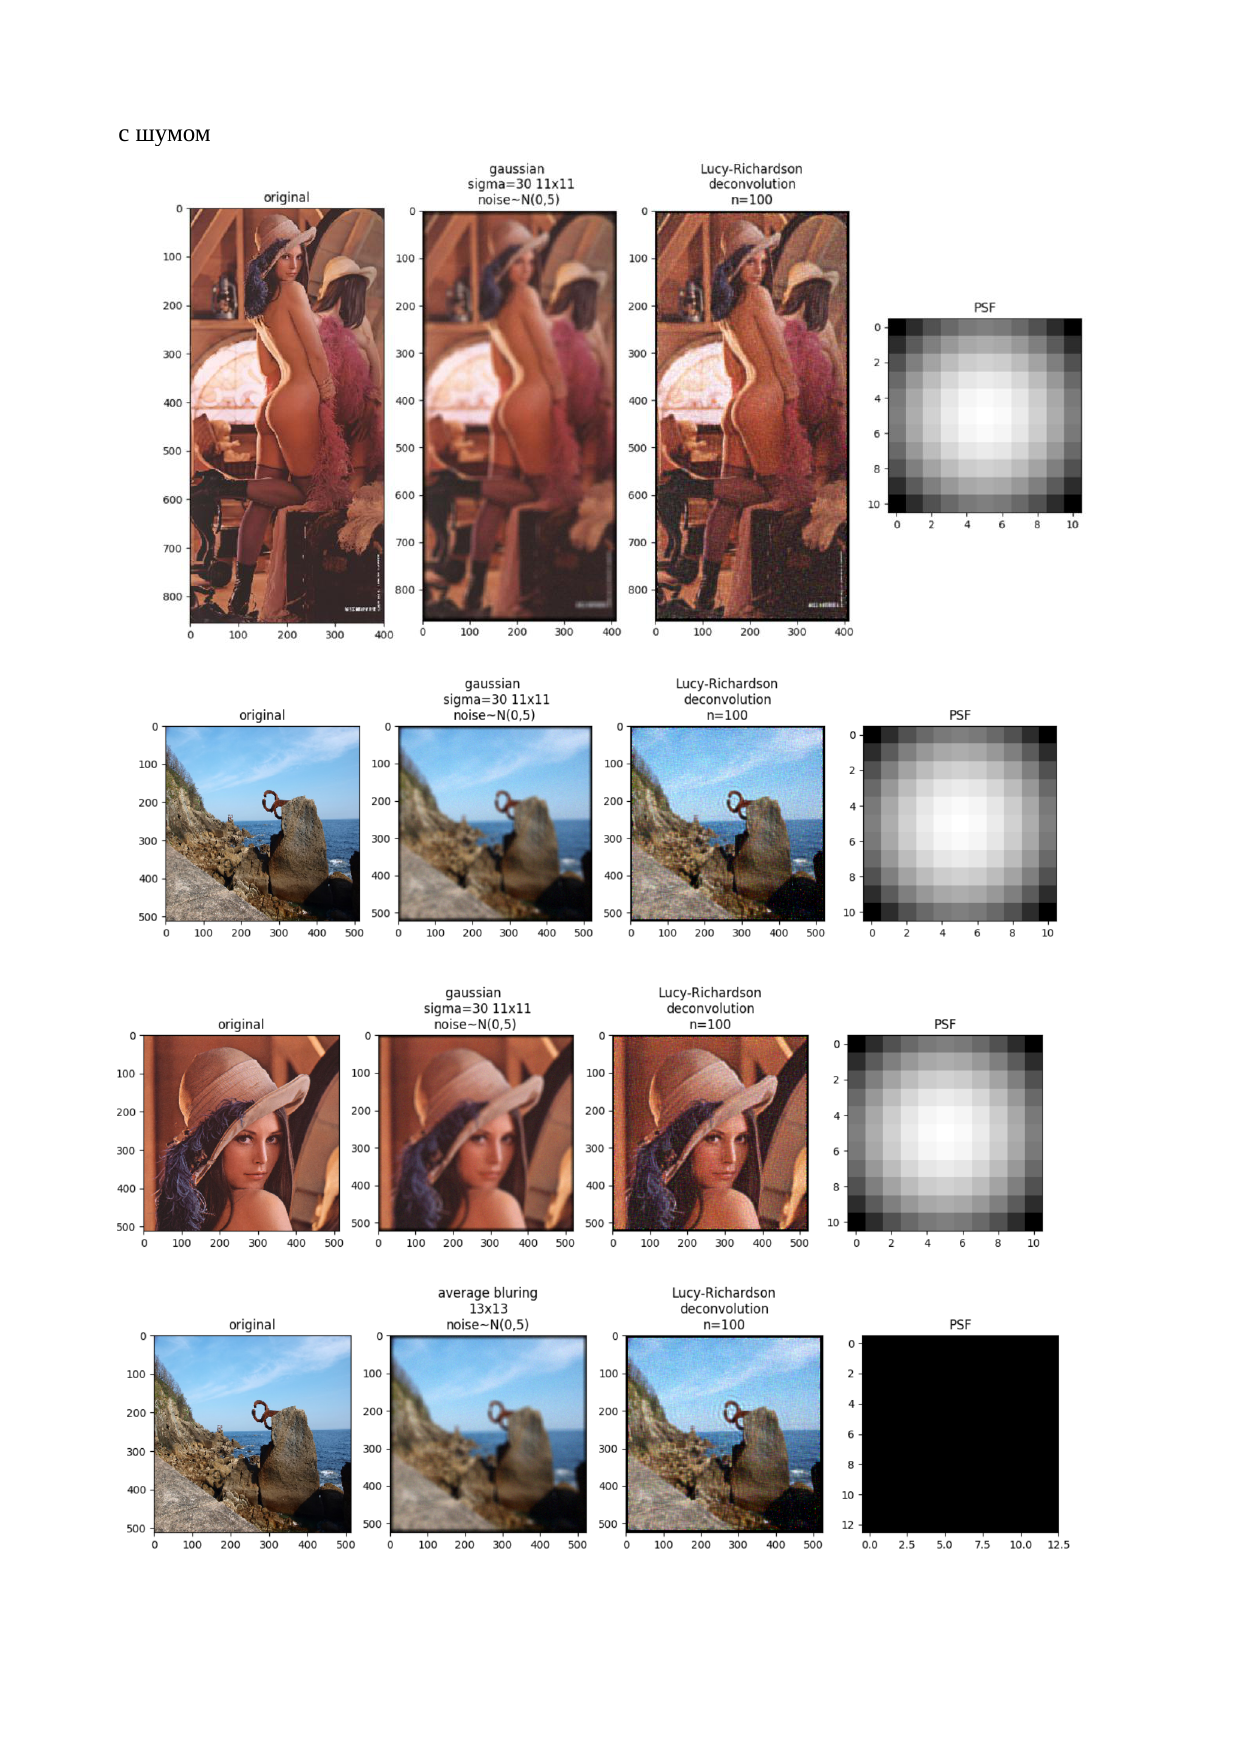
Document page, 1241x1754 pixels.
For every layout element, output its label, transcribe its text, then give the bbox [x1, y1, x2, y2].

text с шумом [118, 118, 1122, 146]
picture [106, 1277, 1111, 1587]
picture [85, 146, 1123, 1270]
